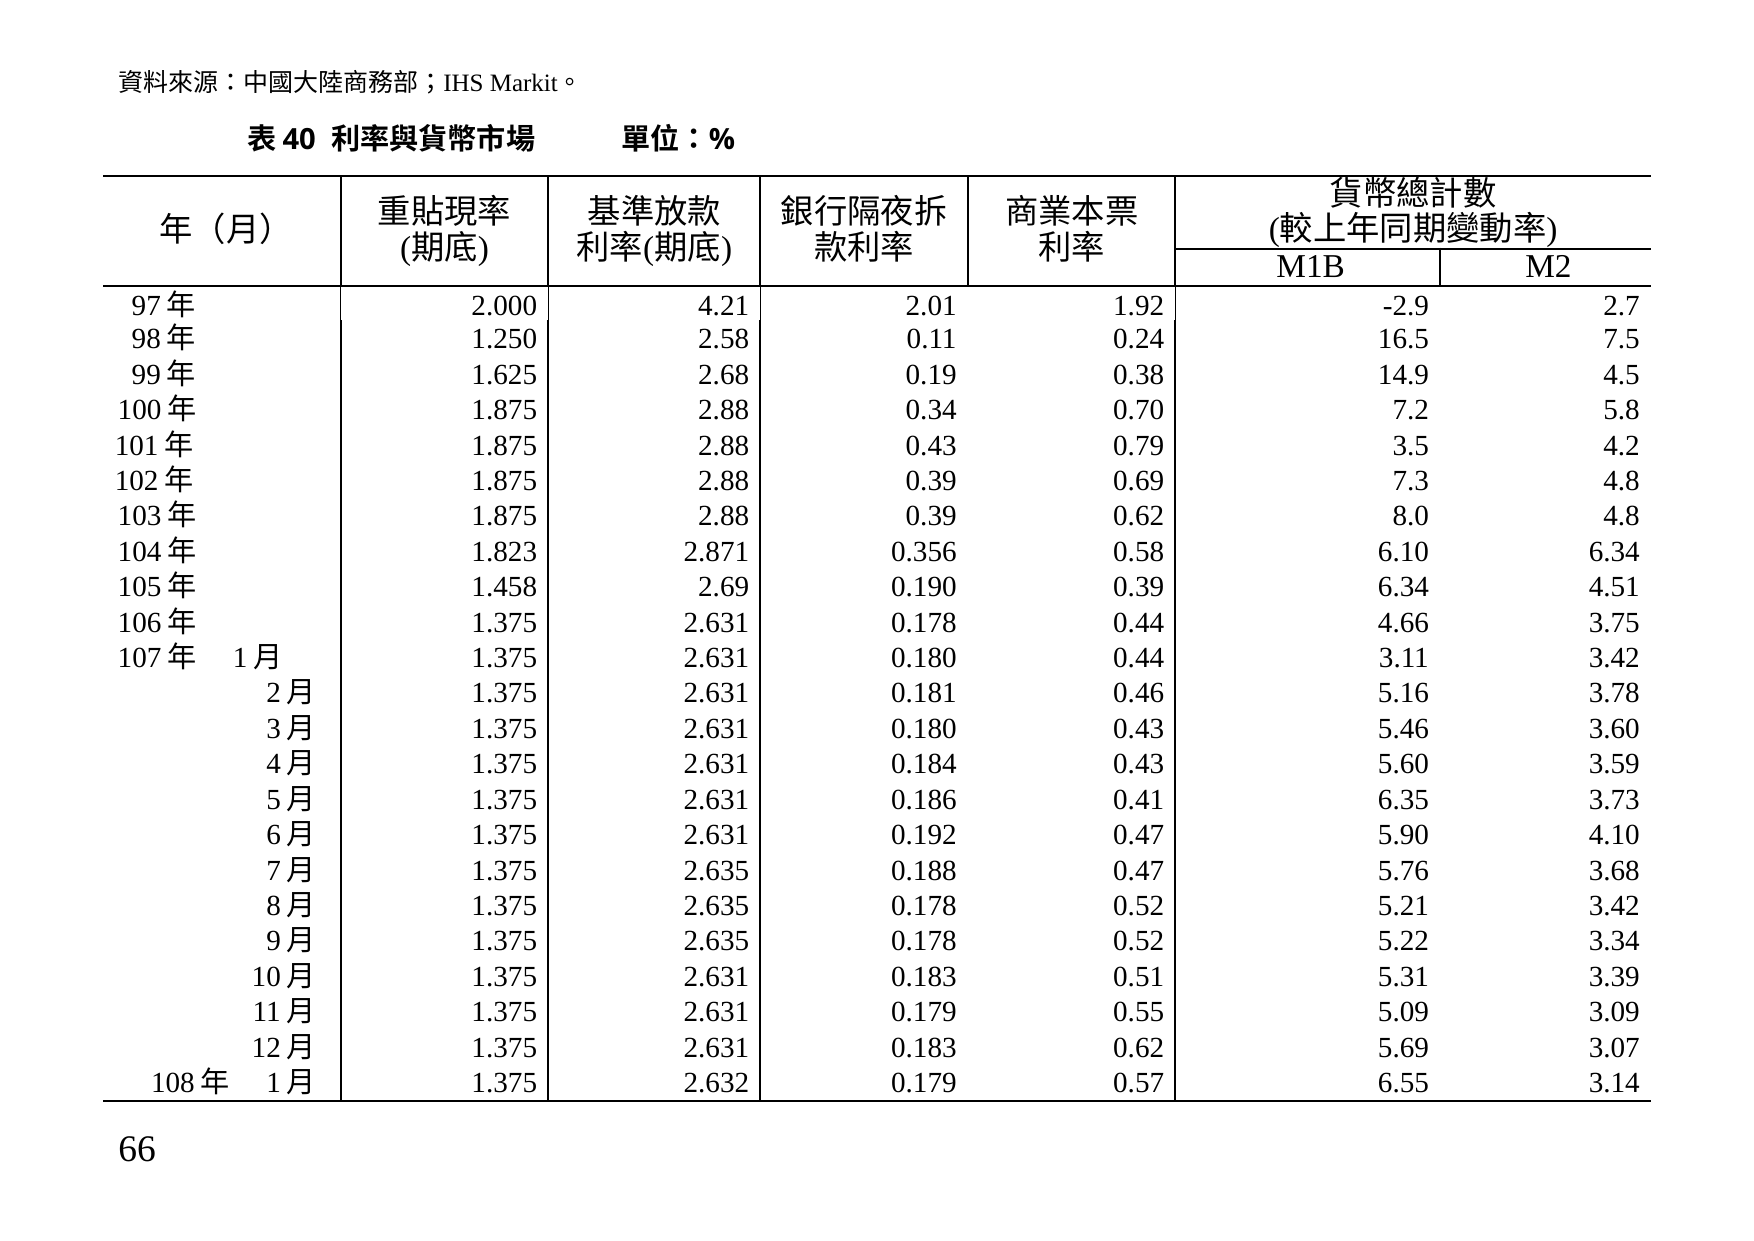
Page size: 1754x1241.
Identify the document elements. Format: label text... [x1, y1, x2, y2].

table_cell 101年 [103, 427, 340, 462]
table_cell 0.47 [968, 816, 1174, 852]
table_cell 2.632 [549, 1064, 759, 1099]
table_cell 1.458 [342, 568, 547, 604]
table_cell 0.178 [761, 887, 968, 922]
table_cell 7.2 [1176, 391, 1440, 427]
table_cell 0.58 [968, 533, 1174, 568]
table_cell 2.631 [549, 958, 759, 993]
table_cell 3.5 [1176, 427, 1440, 462]
table_cell 1.375 [342, 923, 547, 958]
table_cell 0.24 [968, 320, 1174, 356]
table_cell 5.31 [1176, 958, 1440, 993]
table_cell 4.2 [1440, 427, 1651, 462]
table_header 基準放款 利率(期底) [549, 177, 759, 285]
table_cell 2.631 [549, 993, 759, 1029]
table_cell 0.186 [761, 781, 968, 816]
table_cell 2.631 [549, 1029, 759, 1064]
table_header 貨幣總計數 (較上年同期變動率) [1176, 177, 1651, 247]
table_cell 0.70 [968, 391, 1174, 427]
table_cell M2 [1441, 250, 1651, 285]
table_cell 0.178 [761, 923, 968, 958]
table_cell 3.14 [1440, 1064, 1651, 1099]
table_cell 11月 [103, 993, 340, 1029]
table_cell 0.39 [761, 498, 968, 533]
table_cell 3.59 [1440, 745, 1651, 781]
table_cell 1.375 [342, 781, 547, 816]
table_cell 5.46 [1176, 710, 1440, 745]
table_cell 5.76 [1176, 852, 1440, 887]
table_cell 2.635 [549, 852, 759, 887]
table_cell 97年 [103, 287, 340, 320]
table_cell -2.9 [1176, 287, 1440, 320]
table_cell 100年 [103, 391, 340, 427]
table_cell 4.8 [1440, 498, 1651, 533]
table_cell 1.375 [342, 639, 547, 674]
table_cell 9月 [103, 923, 340, 958]
table_cell 0.11 [761, 320, 968, 356]
table_cell 2.631 [549, 639, 759, 674]
table_cell 2.88 [549, 391, 759, 427]
table_cell 4月 [103, 745, 340, 781]
table_header 銀行隔夜拆款利率 [761, 177, 967, 285]
table_cell 4.66 [1176, 604, 1440, 639]
table_cell 0.179 [761, 993, 968, 1029]
table_cell 0.178 [761, 604, 968, 639]
table_cell 8.0 [1176, 498, 1440, 533]
table_cell 5月 [103, 781, 340, 816]
table_cell 0.51 [968, 958, 1174, 993]
table_cell 0.179 [761, 1064, 968, 1099]
table_cell 2.68 [549, 356, 759, 391]
table_cell 4.10 [1440, 816, 1651, 852]
table_cell 5.16 [1176, 675, 1440, 710]
table_cell 0.44 [968, 604, 1174, 639]
table_cell 0.19 [761, 356, 968, 391]
table_cell 3.34 [1440, 923, 1651, 958]
table_cell 3.75 [1440, 604, 1651, 639]
table_cell 10月 [103, 958, 340, 993]
table_cell 1.375 [342, 1064, 547, 1099]
table_cell 12月 [103, 1029, 340, 1064]
table_cell 4.21 [549, 287, 760, 320]
table_cell 5.09 [1176, 993, 1440, 1029]
table_cell 2.635 [549, 923, 759, 958]
table_cell 3月 [103, 710, 340, 745]
table_cell 0.180 [761, 639, 968, 674]
table_cell 3.09 [1440, 993, 1651, 1029]
table_cell 4.5 [1440, 356, 1651, 391]
table_cell 3.42 [1440, 887, 1651, 922]
table_cell 1.375 [342, 958, 547, 993]
table_cell 0.34 [761, 391, 968, 427]
table_cell 1.375 [342, 887, 547, 922]
table_cell 2.631 [549, 710, 759, 745]
table_cell 5.21 [1176, 887, 1440, 922]
table_cell 0.183 [761, 1029, 968, 1064]
table_cell 14.9 [1176, 356, 1440, 391]
table_cell 1.875 [342, 462, 547, 497]
table_cell 6.10 [1176, 533, 1440, 568]
table_cell 103年 [103, 498, 340, 533]
table_cell 1.250 [342, 320, 547, 356]
table_cell 98年 [103, 320, 340, 356]
table_cell 7.5 [1440, 320, 1651, 356]
table_cell 3.68 [1440, 852, 1651, 887]
table_cell 5.8 [1440, 391, 1651, 427]
table_cell 2月 [103, 675, 340, 710]
table_cell 0.57 [968, 1064, 1174, 1099]
table_header 重貼現率 (期底) [342, 177, 547, 285]
table_cell 3.11 [1176, 639, 1440, 674]
table_cell 102年 [103, 462, 340, 497]
table_cell 5.60 [1176, 745, 1440, 781]
table_cell 1.625 [342, 356, 547, 391]
table_cell 2.631 [549, 816, 759, 852]
table_header 年（月） [103, 177, 340, 285]
table_cell 3.78 [1440, 675, 1651, 710]
table_cell 1.375 [342, 745, 547, 781]
table_cell 2.635 [549, 887, 759, 922]
table_cell 0.62 [968, 1029, 1174, 1064]
table_cell 0.44 [968, 639, 1174, 674]
table_cell 3.60 [1440, 710, 1651, 745]
table_cell 8月 [103, 887, 340, 922]
table_cell 5.69 [1176, 1029, 1440, 1064]
table_cell 6月 [103, 816, 340, 852]
table_cell 1.875 [342, 427, 547, 462]
table_cell M1B [1176, 250, 1439, 285]
table_cell 0.183 [761, 958, 968, 993]
table_cell 0.188 [761, 852, 968, 887]
table_cell 2.631 [549, 781, 759, 816]
table_cell 2.631 [549, 675, 759, 710]
table_cell 99年 [103, 356, 340, 391]
table_cell 0.43 [761, 427, 968, 462]
table_cell 5.22 [1176, 923, 1440, 958]
table_cell 0.55 [968, 993, 1174, 1029]
table_cell 2.631 [549, 745, 759, 781]
table_cell 6.55 [1176, 1064, 1440, 1099]
table_cell 2.58 [549, 320, 759, 356]
table_cell 0.52 [968, 923, 1174, 958]
table_cell 104年 [103, 533, 340, 568]
table_cell 1.92 [968, 287, 1175, 320]
table_cell 2.01 [761, 287, 968, 320]
table_cell 3.73 [1440, 781, 1651, 816]
table_cell 0.62 [968, 498, 1174, 533]
table_cell 4.51 [1440, 568, 1651, 604]
table_cell 0.52 [968, 887, 1174, 922]
table_cell 0.39 [761, 462, 968, 497]
table_cell 0.79 [968, 427, 1174, 462]
table_cell 6.35 [1176, 781, 1440, 816]
table_cell 3.07 [1440, 1029, 1651, 1064]
table_cell 2.871 [549, 533, 759, 568]
table_cell 0.180 [761, 710, 968, 745]
table_cell 0.190 [761, 568, 968, 604]
table_cell 6.34 [1176, 568, 1440, 604]
table_cell 0.43 [968, 710, 1174, 745]
table_cell 1.375 [342, 710, 547, 745]
table_cell 1.875 [342, 391, 547, 427]
table_cell 2.631 [549, 604, 759, 639]
table_cell 2.88 [549, 462, 759, 497]
table_cell 7月 [103, 852, 340, 887]
table_cell 0.69 [968, 462, 1174, 497]
table_cell 4.8 [1440, 462, 1651, 497]
table_cell 0.356 [761, 533, 968, 568]
table_cell 0.46 [968, 675, 1174, 710]
table_cell 0.41 [968, 781, 1174, 816]
table_cell 1.375 [342, 816, 547, 852]
table_cell 2.69 [549, 568, 759, 604]
table_cell 7.3 [1176, 462, 1440, 497]
table_cell 16.5 [1176, 320, 1440, 356]
table_cell 1.823 [342, 533, 547, 568]
table_cell 6.34 [1440, 533, 1651, 568]
table_cell 0.184 [761, 745, 968, 781]
table_header 商業本票 利率 [969, 177, 1174, 285]
table_cell 0.192 [761, 816, 968, 852]
table_cell 3.39 [1440, 958, 1651, 993]
table_cell 2.88 [549, 427, 759, 462]
table_cell 5.90 [1176, 816, 1440, 852]
table_cell 0.43 [968, 745, 1174, 781]
table_cell 1.875 [342, 498, 547, 533]
table_cell 0.47 [968, 852, 1174, 887]
table_cell 106年 [103, 604, 340, 639]
table_cell 105年 [103, 568, 340, 604]
table_cell 0.181 [761, 675, 968, 710]
table_cell 1.375 [342, 852, 547, 887]
subtitle 表40 利率與貨幣市場 單位：% [118, 99, 1636, 174]
table_cell 1.375 [342, 1029, 547, 1064]
table_cell 0.38 [968, 356, 1174, 391]
table_cell 2.88 [549, 498, 759, 533]
table_cell 1.375 [342, 993, 547, 1029]
table_cell 3.42 [1440, 639, 1651, 674]
table_cell 2.7 [1440, 287, 1651, 320]
table_cell 108年 1月 [103, 1064, 340, 1099]
table_cell 0.39 [968, 568, 1174, 604]
table_cell 1.375 [342, 604, 547, 639]
table_cell 1.375 [342, 675, 547, 710]
text 資料來源：中國大陸商務部；IHS Markit。 [118, 62, 1636, 99]
table_cell 107年 1月 [103, 639, 340, 674]
table_cell 2.000 [341, 287, 548, 320]
